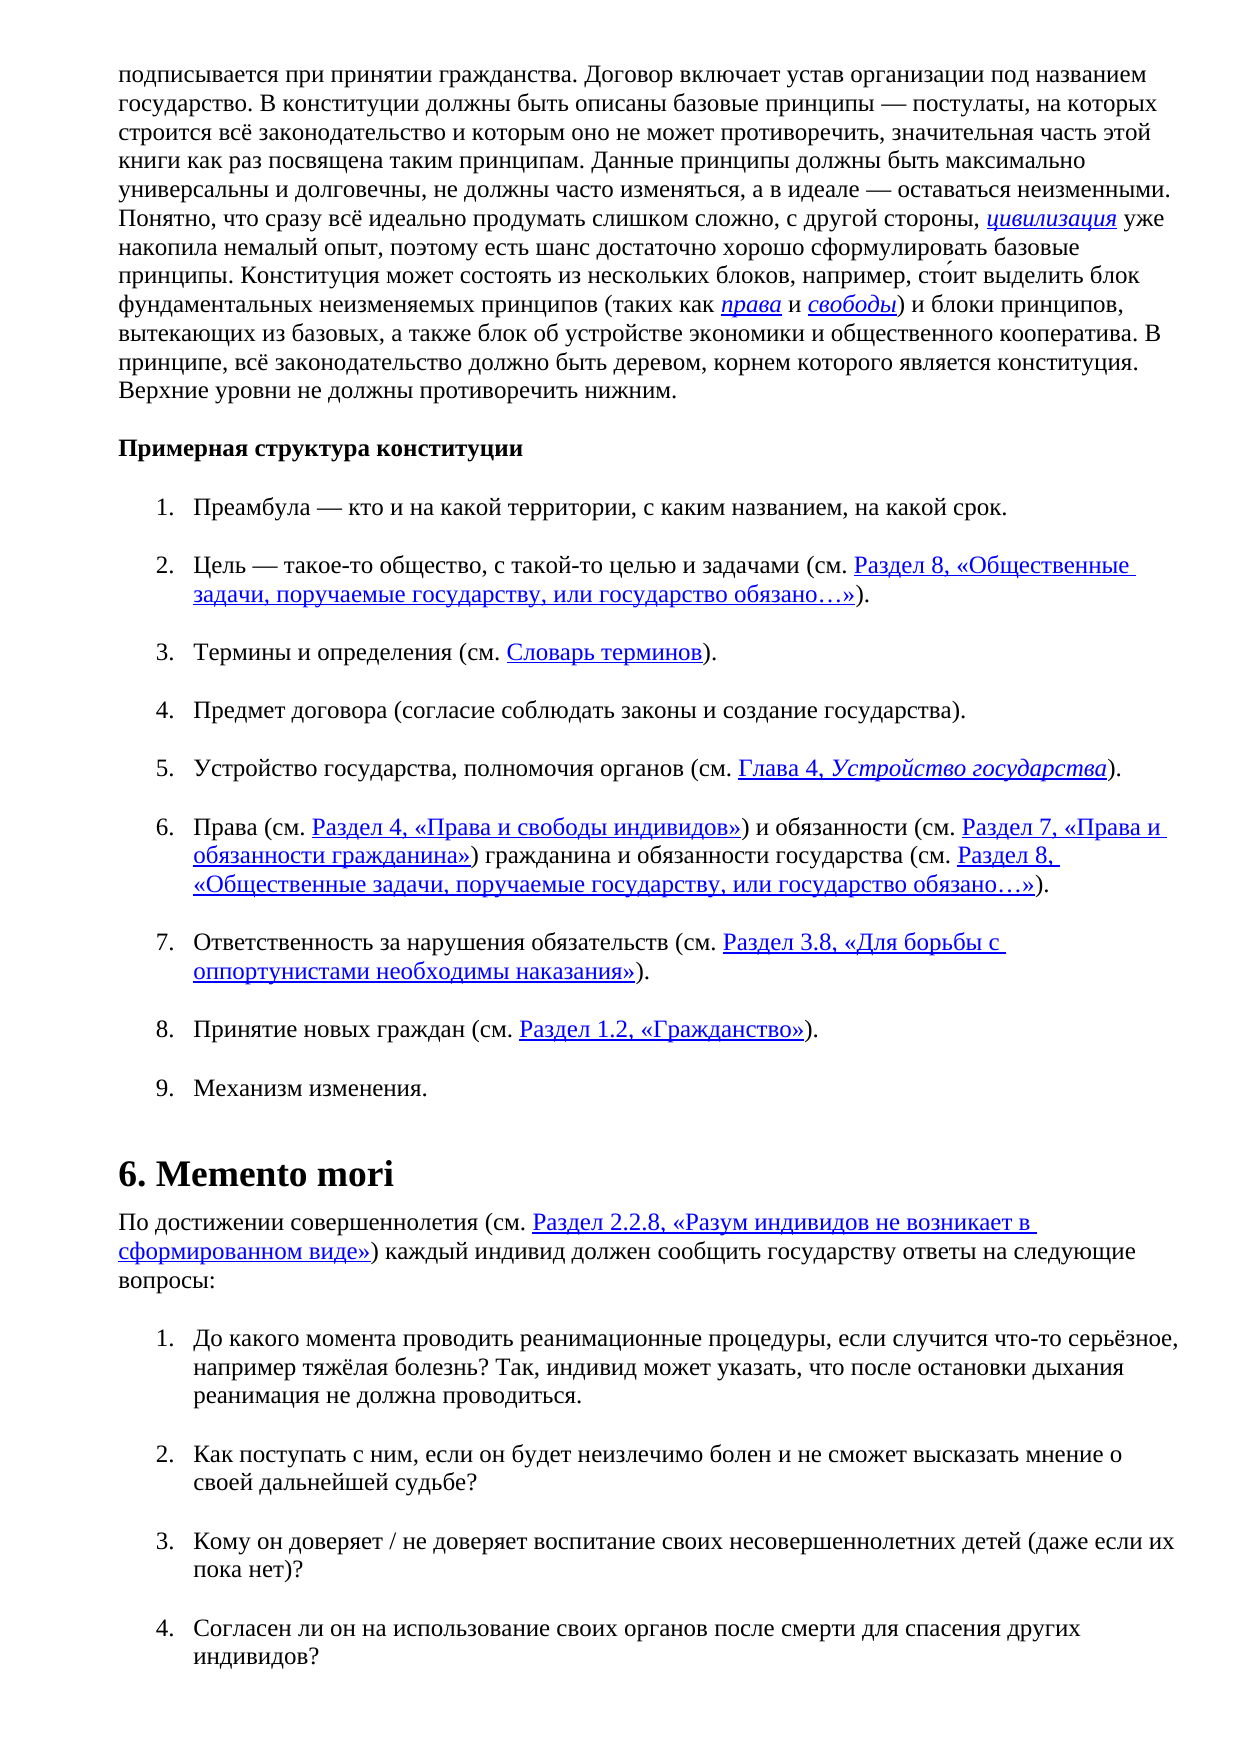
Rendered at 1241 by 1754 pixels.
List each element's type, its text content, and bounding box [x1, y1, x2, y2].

list Права (см. Раздел 4, «Права и свободы индивидов») и обязанности (см. Раздел 7, «Права и обязанности гражданина») гражданина и обязанности государства (см. Раздел 8, «Общественные задачи, поручаемые государству, или государство обязано…»). [156, 812, 1181, 898]
list Преамбула — кто и на какой территории, с каким названием, на какой срок. [156, 492, 1181, 521]
list Цель — такое-то общество, с такой-то целью и задачами (см. Раздел 8, «Общественные задачи, поручаемые государству, или государство обязано…»). [156, 550, 1181, 607]
list Термины и определения (см. Словарь терминов). [156, 637, 1181, 666]
list Принятие новых граждан (см. Раздел 1.2, «Гражданство»). [156, 1014, 1181, 1043]
text подписывается при принятии гражданства. Договор включает устав организации под названием государство. В конституции должны быть описаны базовые принципы — постулаты, на которых строится всё законодательство и которым оно не может противоречить, значительная часть этой книги как раз посвящена таким принципам. Данные принципы должны быть максимально универсальны и долговечны, не должны часто изменяться, а в идеале — оставаться неизменными. Понятно, что сразу всё идеально продумать слишком сложно, с другой стороны, цивилизация уже накопила немалый опыт, поэтому есть шанс достаточно хорошо сформулировать базовые принципы. Конституция может состоять из нескольких блоков, например, сто́ит выделить блок фундаментальных неизменяемых принципов (таких как права и свободы) и блоки принципов, вытекающих из базовых, а также блок об устройстве экономики и общественного кооператива. В принципе, всё законодательство должно быть деревом, корнем которого является конституция. Верхние уровни не должны противоречить нижним. [118, 59, 1181, 404]
list До какого момента проводить реанимационные процедуры, если случится что-то серьёзное, например тяжёлая болезнь? Так, индивид может указать, что после остановки дыхания реанимация не должна проводиться. [156, 1323, 1181, 1409]
list Как поступать с ним, если он будет неизлечимо болен и не сможет высказать мнение о своей дальнейшей судьбе? [156, 1439, 1181, 1496]
list Согласен ли он на использование своих органов после смерти для спасения других индивидов? [156, 1613, 1181, 1670]
list Кому он доверяет / не доверяет воспитание своих несовершеннолетних детей (даже если их пока нет)? [156, 1526, 1181, 1583]
list Предмет договора (согласие соблюдать законы и создание государства). [156, 695, 1181, 724]
text Примерная структура конституции [118, 433, 1181, 462]
list Ответственность за нарушения обязательств (см. Раздел 3.8, «Для борьбы с оппортунистами необходимы наказания»). [156, 927, 1181, 985]
subtitle 6. Memento mori [118, 1152, 1181, 1195]
list Устройство государства, полномочия органов (см. Глава 4, Устройство государства). [156, 753, 1181, 782]
text По достижении совершеннолетия (см. Раздел 2.2.8, «Разум индивидов не возникает в сформированном виде») каждый индивид должен сообщить государству ответы на следующие вопросы: [118, 1207, 1181, 1293]
list Механизм изменения. [156, 1073, 1181, 1101]
